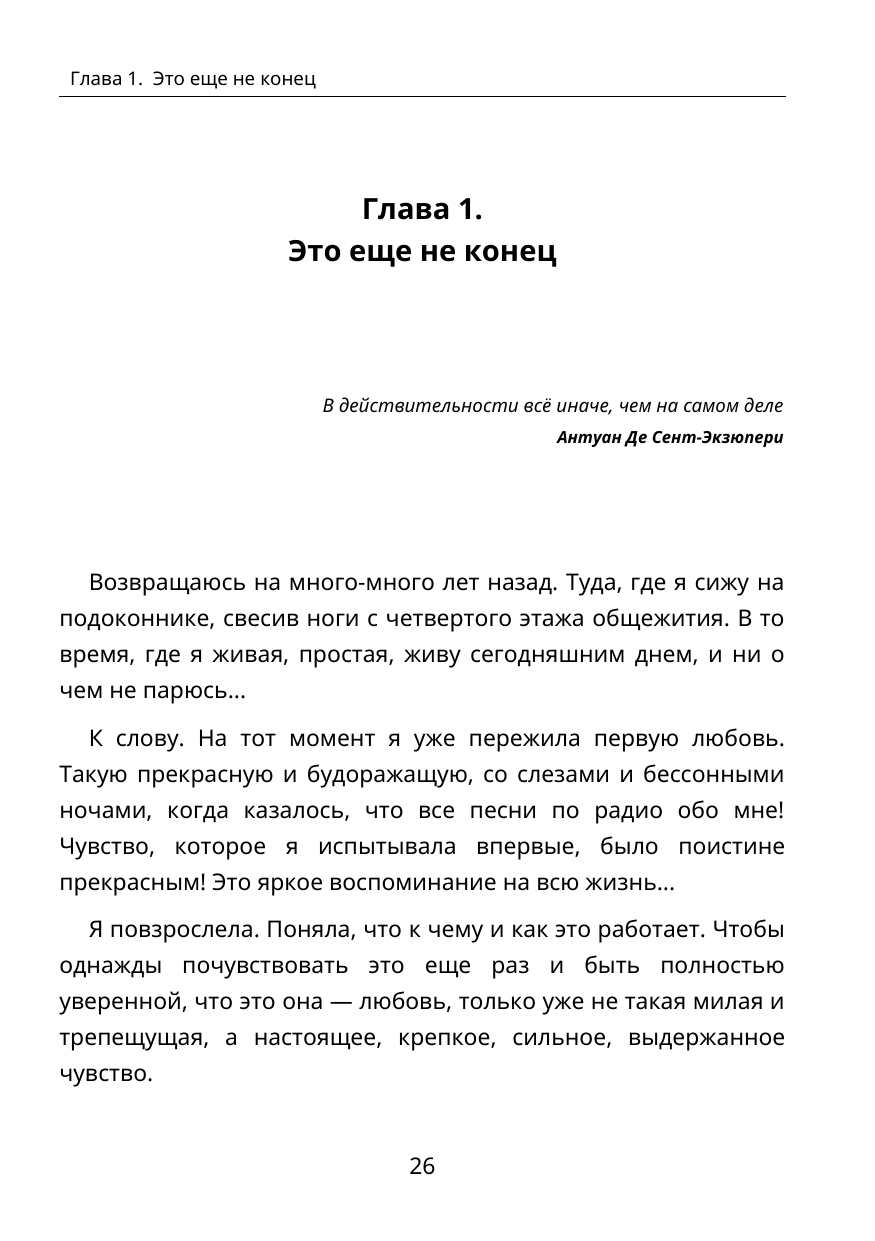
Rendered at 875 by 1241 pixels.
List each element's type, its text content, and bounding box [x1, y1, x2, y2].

text К слову. На тот момент я уже пережила первую любовь. Такую прекрасную и будоражащую, со слезами и бессонными ночами, когда казалось, что все песни по радио обо мне! Чувство, которое я испытывала впервые, было поистине прекрасным! Это яркое воспоминание на всю жизнь... [59, 722, 786, 897]
text В действительности всё иначе, чем на самом деле [207, 388, 786, 418]
text Антуан Де Сент-Экзюпери [118, 418, 786, 448]
text Я повзрослела. Поняла, что к чему и как это работает. Чтобы однажды почувствовать это еще раз и быть полностью уверенной, что это она — любовь, только уже не такая милая и трепещущая, а настоящее, крепкое, сильное, выдержанное чувство. [59, 913, 786, 1088]
subtitle Глава 1. Это еще не конец [59, 185, 786, 270]
text Возвращаюсь на много-много лет назад. Туда, где я сижу на подоконнике, свесив ноги с четвертого этажа общежития. В то время, где я живая, простая, живу сегодняшним днем, и ни о чем не парюсь... [59, 566, 786, 705]
